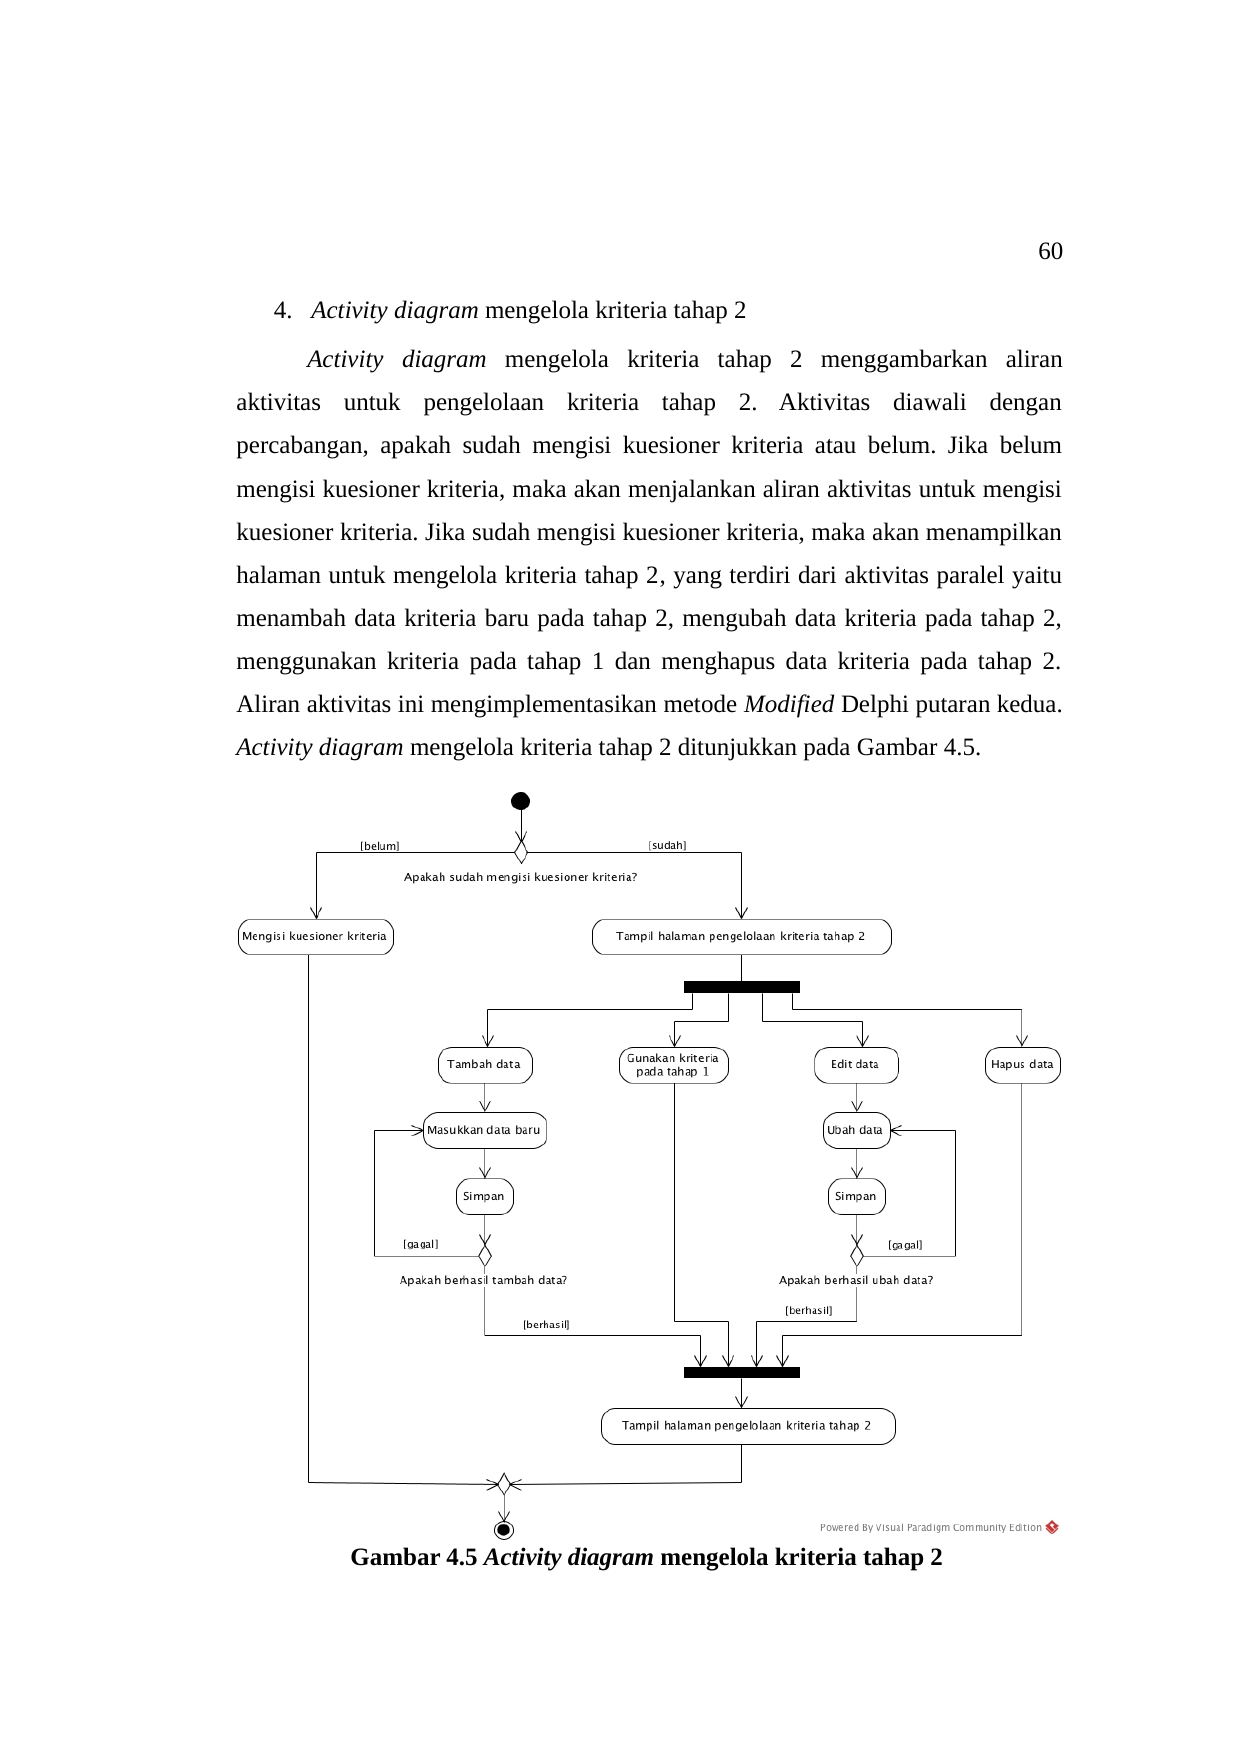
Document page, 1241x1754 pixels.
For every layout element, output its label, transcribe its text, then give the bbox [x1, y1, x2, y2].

text Gambar 4.5 Activity diagram mengelola kriteria tahap 2 [236, 1542, 1063, 1571]
picture [236, 790, 1063, 1542]
text Activity diagram mengelola kriteria tahap 2 menggambarkan aliran aktivitas untuk pengelolaan kriteria tahap 2. Aktivitas diawali dengan percabangan, apakah sudah mengisi kuesioner kriteria atau belum. Jika belum mengisi kuesioner kriteria, maka akan menjalankan aliran aktivitas untuk mengisi kuesioner kriteria. Jika sudah mengisi kuesioner kriteria, maka akan menampilkan halaman untuk mengelola kriteria tahap 2, yang terdiri dari aktivitas paralel yaitu menambah data kriteria baru pada tahap 2, mengubah data kriteria pada tahap 2, menggunakan kriteria pada tahap 1 dan menghapus data kriteria pada tahap 2. Aliran aktivitas ini mengimplementasikan metode Modified Delphi putaran kedua. Activity diagram mengelola kriteria tahap 2 ditunjukkan pada Gambar 4.5. [236, 344, 1063, 761]
list Activity diagram mengelola kriteria tahap 2 [274, 295, 1063, 324]
